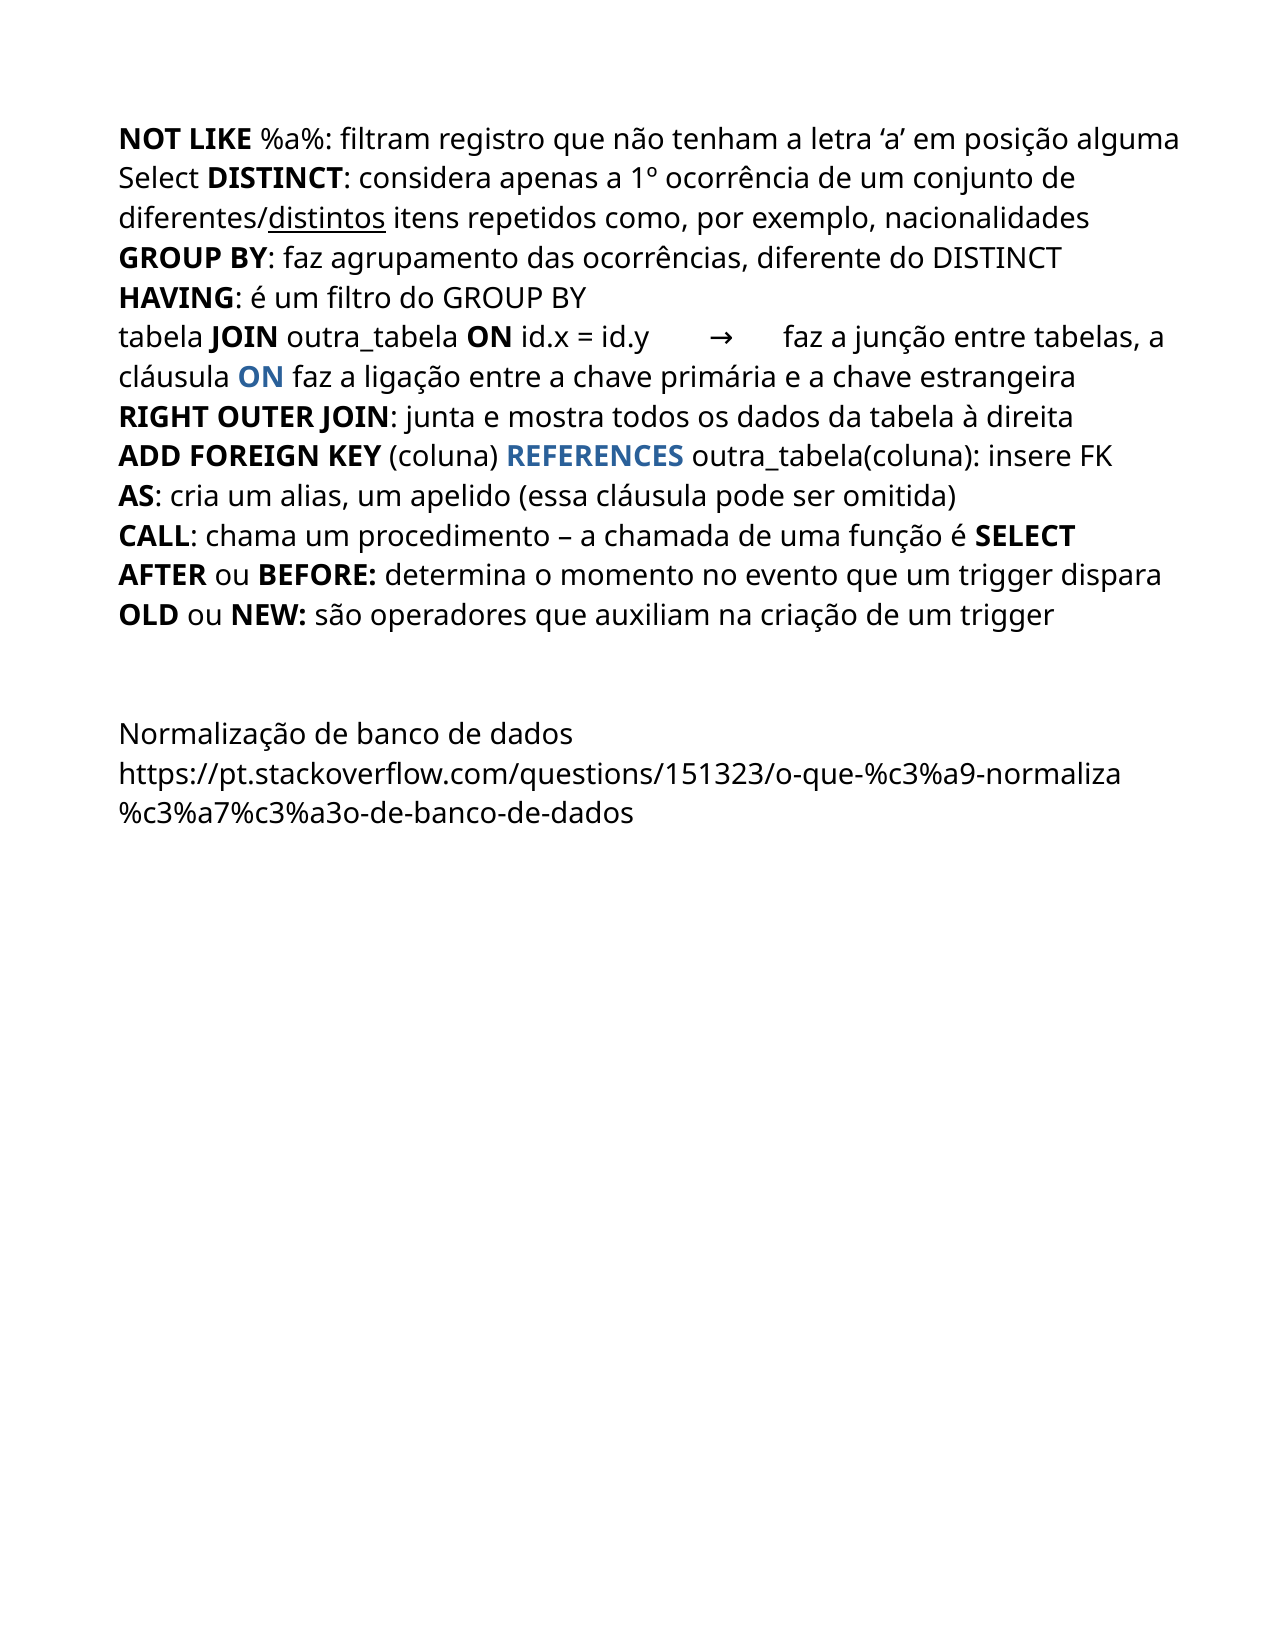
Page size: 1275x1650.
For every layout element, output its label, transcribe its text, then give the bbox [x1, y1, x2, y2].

text OLD ou NEW: são operadores que auxiliam na criação de um trigger [118, 594, 1193, 634]
text ADD FOREIGN KEY (coluna) REFERENCES outra_tabela(coluna): insere FK [118, 436, 1193, 475]
text Select DISTINCT: considera apenas a 1º ocorrência de um conjunto de diferentes/distintos itens repetidos como, por exemplo, nacionalidades [118, 158, 1193, 237]
text GROUP BY: faz agrupamento das ocorrências, diferente do DISTINCT [118, 237, 1193, 277]
text AS: cria um alias, um apelido (essa cláusula pode ser omitida) [118, 475, 1193, 515]
text RIGHT OUTER JOIN: junta e mostra todos os dados da tabela à direita [118, 396, 1193, 436]
text AFTER ou BEFORE: determina o momento no evento que um trigger dispara [118, 555, 1193, 594]
text CALL: chama um procedimento – a chamada de uma função é SELECT [118, 515, 1193, 555]
text https://pt.stackoverflow.com/questions/151323/o-que-%c3%a9-normaliza%c3%a7%c3%a3o-de-banco-de-dados [118, 753, 1193, 832]
text HAVING: é um filtro do GROUP BY [118, 277, 1193, 317]
text tabela JOIN outra_tabela ON id.x = id.y → faz a junção entre tabelas, a cláusula ON faz a ligação entre a chave primária e a chave estrangeira [118, 317, 1193, 396]
text NOT LIKE %a%: filtram registro que não tenham a letra ‘a’ em posição alguma [118, 118, 1193, 158]
text Normalização de banco de dados [118, 713, 1193, 753]
